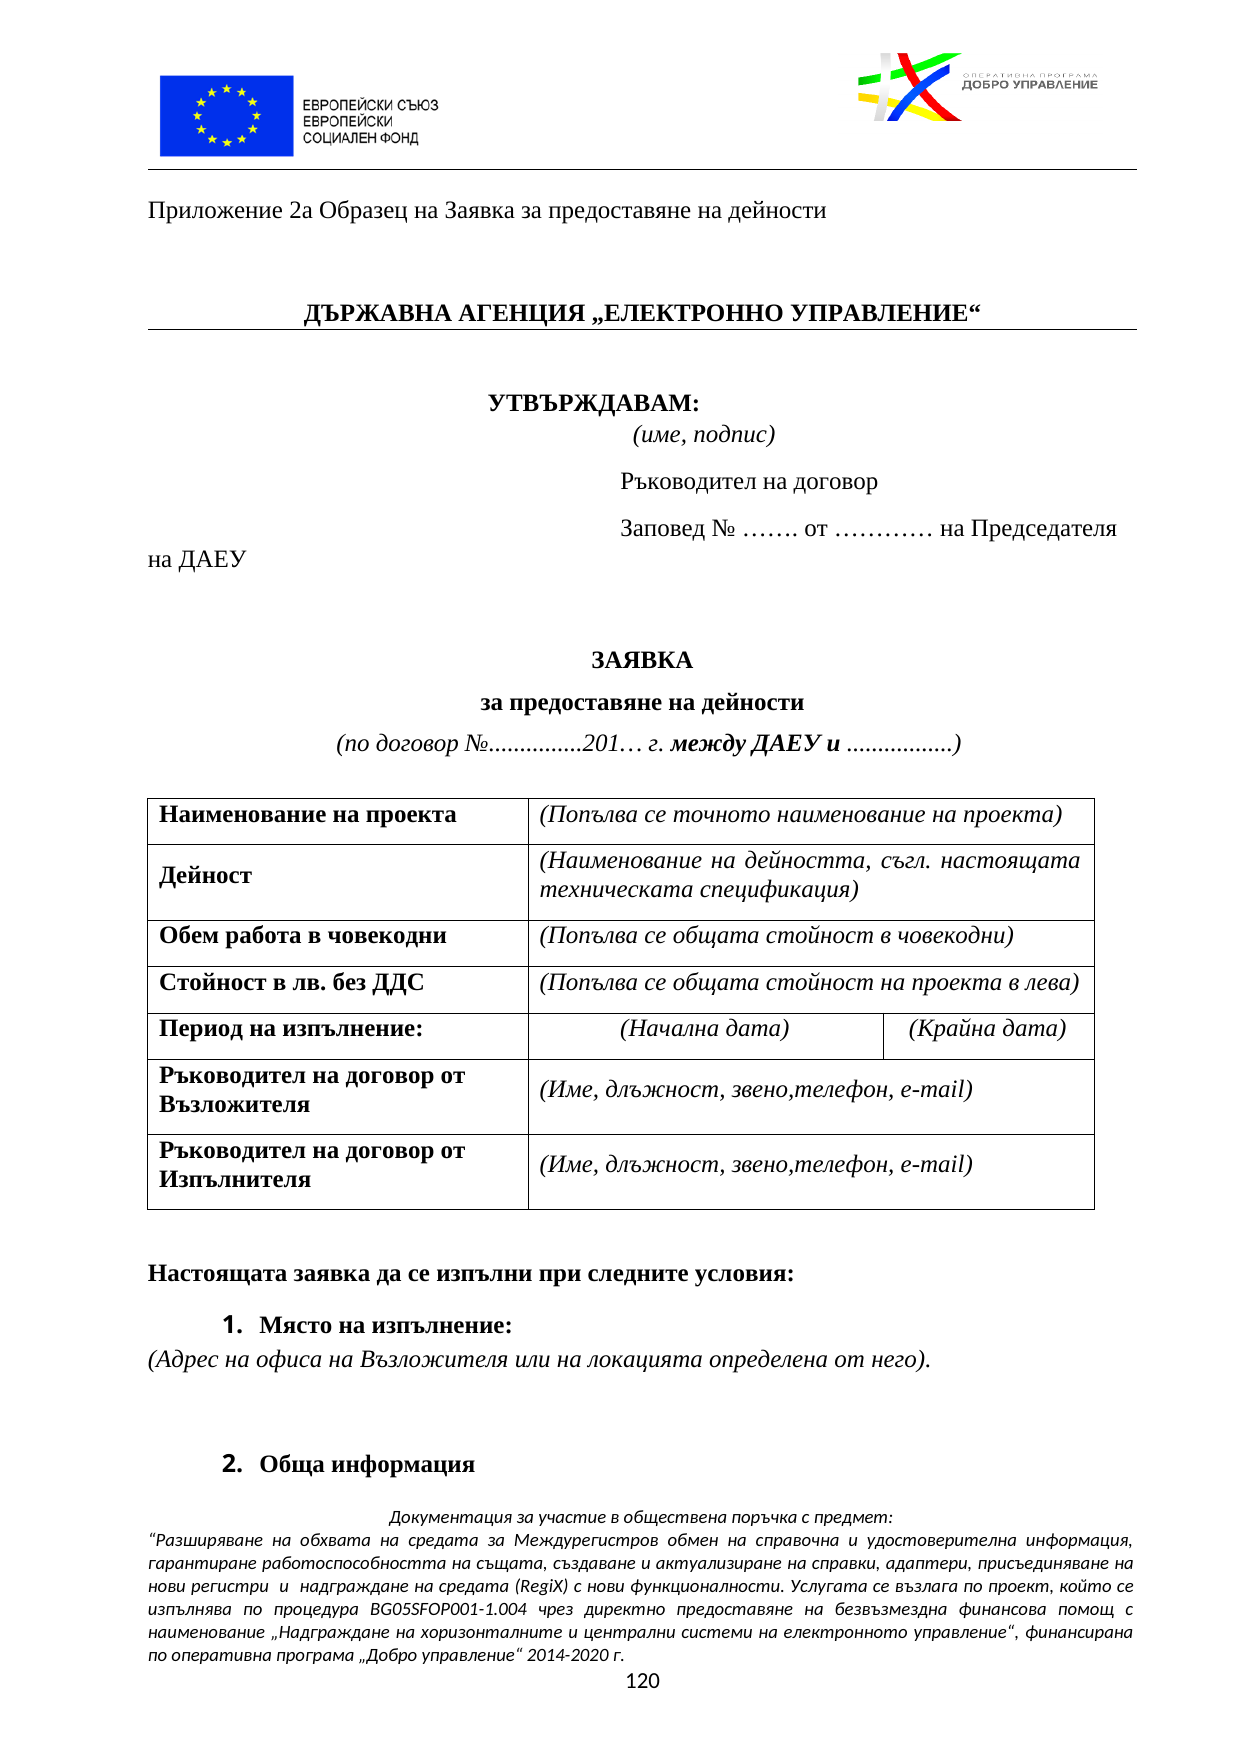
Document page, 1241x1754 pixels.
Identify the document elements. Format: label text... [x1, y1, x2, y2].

table_cell (Име, длъжност, звено,телефон, е-mail) [529, 1135, 1094, 1209]
text (име, подпис) [546, 419, 1137, 447]
table_cell (Крайна дата) [884, 1014, 1094, 1059]
table_cell (Начална дата) [529, 1014, 883, 1059]
table_cell (Наименование на дейността, съгл. настоящата техническата спецификация) [529, 845, 1094, 919]
text ЗАЯВКА [148, 645, 1137, 674]
text (Адрес на офиса на Възложителя или на локацията определена от него). [148, 1344, 1137, 1373]
list Обща информация [148, 1446, 1137, 1480]
text Настоящата заявка да се изпълни при следните условия: [148, 1258, 1137, 1286]
table_cell Стойност в лв. без ДДС [148, 967, 528, 1012]
table_cell (Попълва се общата стойност в човекодни) [529, 921, 1094, 966]
text ДЪРЖАВНА АГЕНЦИЯ „ЕЛЕКТРОННО УПРАВЛЕНИЕ“ [148, 298, 1137, 329]
text (по договор №...............201… г. между ДАЕУ и .................) [148, 728, 1137, 757]
table_cell Период на изпълнение: [148, 1014, 528, 1059]
table_cell (Име, длъжност, звено,телефон, е-mail) [529, 1060, 1094, 1134]
table_cell Дейност [148, 845, 528, 919]
table_header Наименование на проекта [148, 799, 528, 844]
text Ръководител на договор [148, 466, 1137, 495]
subtitle Приложение 2а Образец на Заявка за предоставяне на дейности [148, 195, 1137, 224]
text за предоставяне на дейности [148, 687, 1137, 715]
text УТВЪРЖДАВАМ: [487, 388, 1137, 417]
table_cell (Попълва се общата стойност на проекта в лева) [529, 967, 1094, 1012]
table_cell Обем работа в човекодни [148, 921, 528, 966]
table_cell Ръководител на договор от Изпълнителя [148, 1135, 528, 1209]
list Място на изпълнение: [148, 1307, 1137, 1341]
table_header (Попълва се точното наименование на проекта) [529, 799, 1094, 844]
table_cell Ръководител на договор от Възложителя [148, 1060, 528, 1134]
text Заповед № ……. от ………… на Председателя на ДАЕУ [148, 513, 1137, 573]
